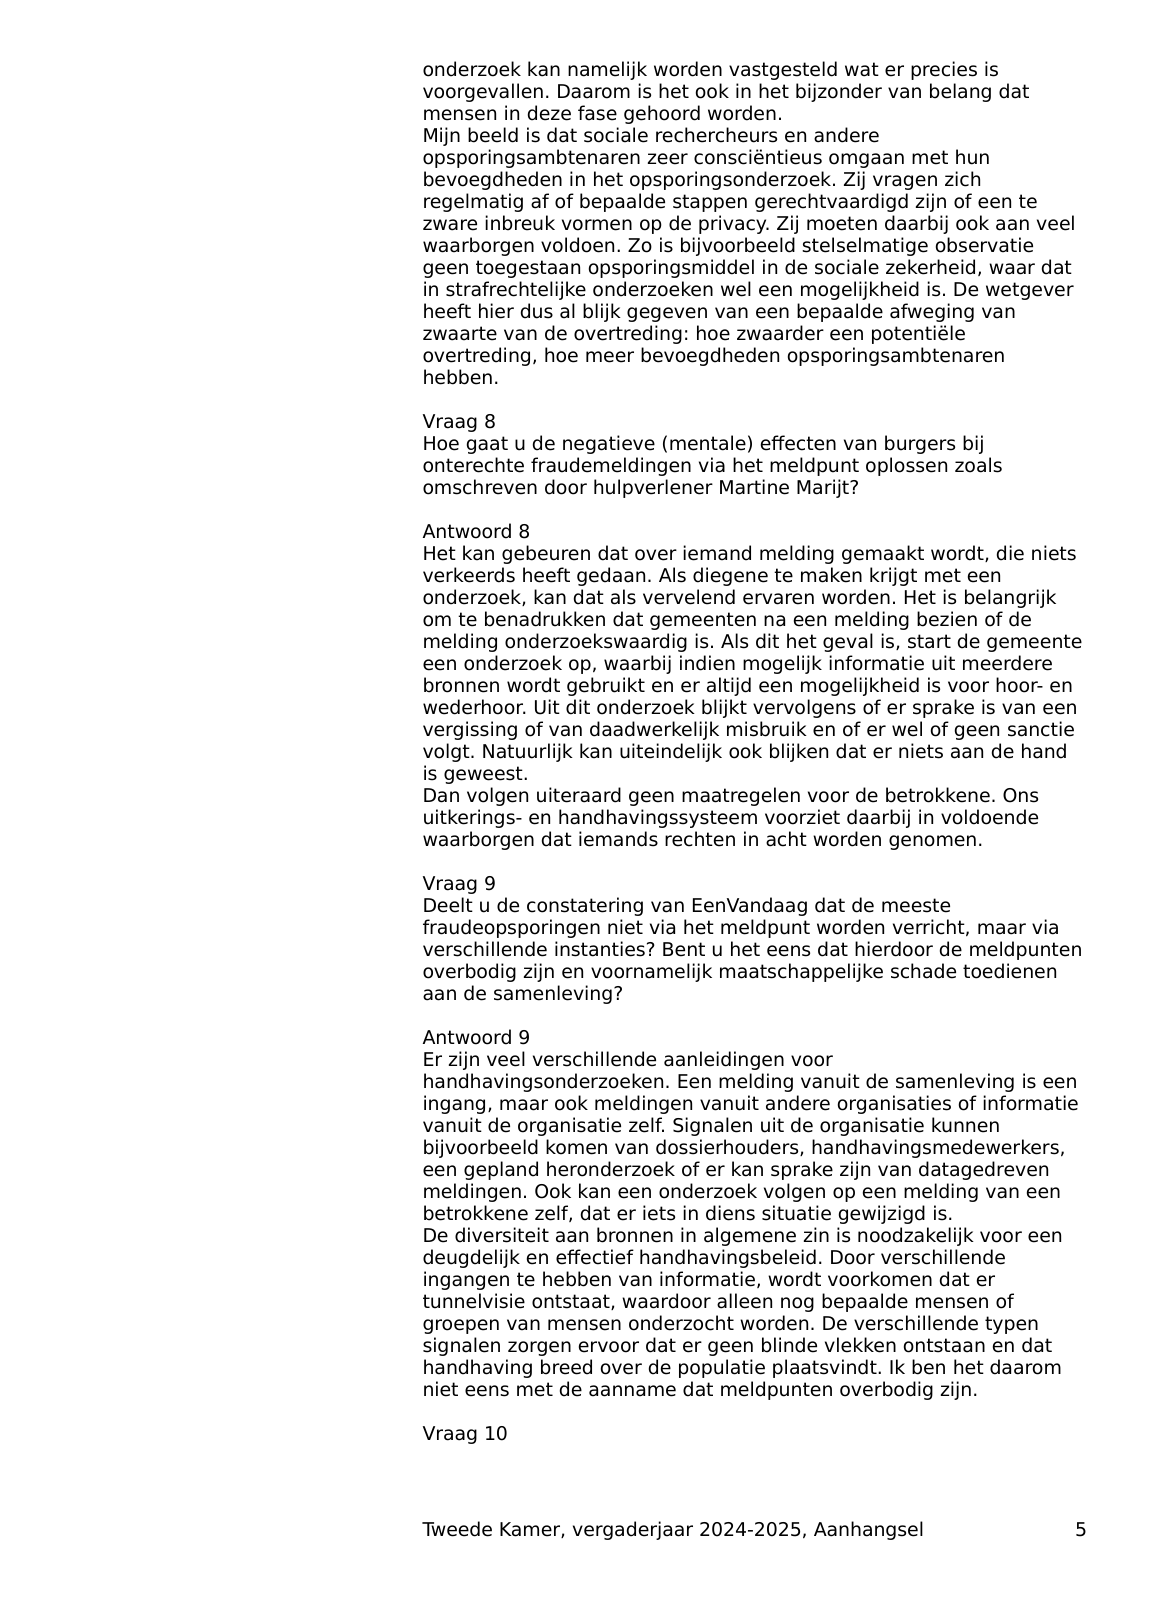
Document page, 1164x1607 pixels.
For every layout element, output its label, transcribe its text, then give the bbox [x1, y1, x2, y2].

text Er zijn veel verschillende aanleidingen voor handhavingsonderzoeken. Een melding vanuit de samenleving is een ingang, maar ook meldingen vanuit andere organisaties of informatie vanuit de organisatie zelf. Signalen uit de organisatie kunnen bijvoorbeeld komen van dossierhouders, handhavingsmedewerkers, een gepland heronderzoek of er kan sprake zijn van datagedreven meldingen. Ook kan een onderzoek volgen op een melding van een betrokkene zelf, dat er iets in diens situatie gewijzigd is. [422, 1049, 1087, 1225]
text Vraag 10 [422, 1423, 1087, 1445]
text onderzoek kan namelijk worden vastgesteld wat er precies is voorgevallen. Daarom is het ook in het bijzonder van belang dat mensen in deze fase gehoord worden. [422, 59, 1087, 125]
text Antwoord 9 [422, 1027, 1087, 1049]
text Vraag 8 [422, 411, 1087, 433]
text Mijn beeld is dat sociale rechercheurs en andere opsporingsambtenaren zeer consciëntieus omgaan met hun bevoegdheden in het opsporingsonderzoek. Zij vragen zich regelmatig af of bepaalde stappen gerechtvaardigd zijn of een te zware inbreuk vormen op de privacy. Zij moeten daarbij ook aan veel waarborgen voldoen. Zo is bijvoorbeeld stelselmatige observatie geen toegestaan opsporingsmiddel in de sociale zekerheid, waar dat in strafrechtelijke onderzoeken wel een mogelijkheid is. De wetgever heeft hier dus al blijk gegeven van een bepaalde afweging van zwaarte van de overtreding: hoe zwaarder een potentiële overtreding, hoe meer bevoegdheden opsporingsambtenaren hebben. [422, 125, 1087, 389]
text De diversiteit aan bronnen in algemene zin is noodzakelijk voor een deugdelijk en effectief handhavingsbeleid. Door verschillende ingangen te hebben van informatie, wordt voorkomen dat er tunnelvisie ontstaat, waardoor alleen nog bepaalde mensen of groepen van mensen onderzocht worden. De verschillende typen signalen zorgen ervoor dat er geen blinde vlekken ontstaan en dat handhaving breed over de populatie plaatsvindt. Ik ben het daarom niet eens met de aanname dat meldpunten overbodig zijn. [422, 1225, 1087, 1401]
text Het kan gebeuren dat over iemand melding gemaakt wordt, die niets verkeerds heeft gedaan. Als diegene te maken krijgt met een onderzoek, kan dat als vervelend ervaren worden. Het is belangrijk om te benadrukken dat gemeenten na een melding bezien of de melding onderzoekswaardig is. Als dit het geval is, start de gemeente een onderzoek op, waarbij indien mogelijk informatie uit meerdere bronnen wordt gebruikt en er altijd een mogelijkheid is voor hoor- en wederhoor. Uit dit onderzoek blijkt vervolgens of er sprake is van een vergissing of van daadwerkelijk misbruik en of er wel of geen sanctie volgt. Natuurlijk kan uiteindelijk ook blijken dat er niets aan de hand is geweest. [422, 543, 1087, 785]
text Dan volgen uiteraard geen maatregelen voor de betrokkene. Ons uitkerings- en handhavingssysteem voorziet daarbij in voldoende waarborgen dat iemands rechten in acht worden genomen. [422, 785, 1087, 851]
text Vraag 9 [422, 873, 1087, 895]
text Hoe gaat u de negatieve (mentale) effecten van burgers bij onterechte fraudemeldingen via het meldpunt oplossen zoals omschreven door hulpverlener Martine Marijt? [422, 433, 1087, 499]
text Antwoord 8 [422, 521, 1087, 543]
text Deelt u de constatering van EenVandaag dat de meeste fraudeopsporingen niet via het meldpunt worden verricht, maar via verschillende instanties? Bent u het eens dat hierdoor de meldpunten overbodig zijn en voornamelijk maatschappelijke schade toedienen aan de samenleving? [422, 895, 1087, 1005]
